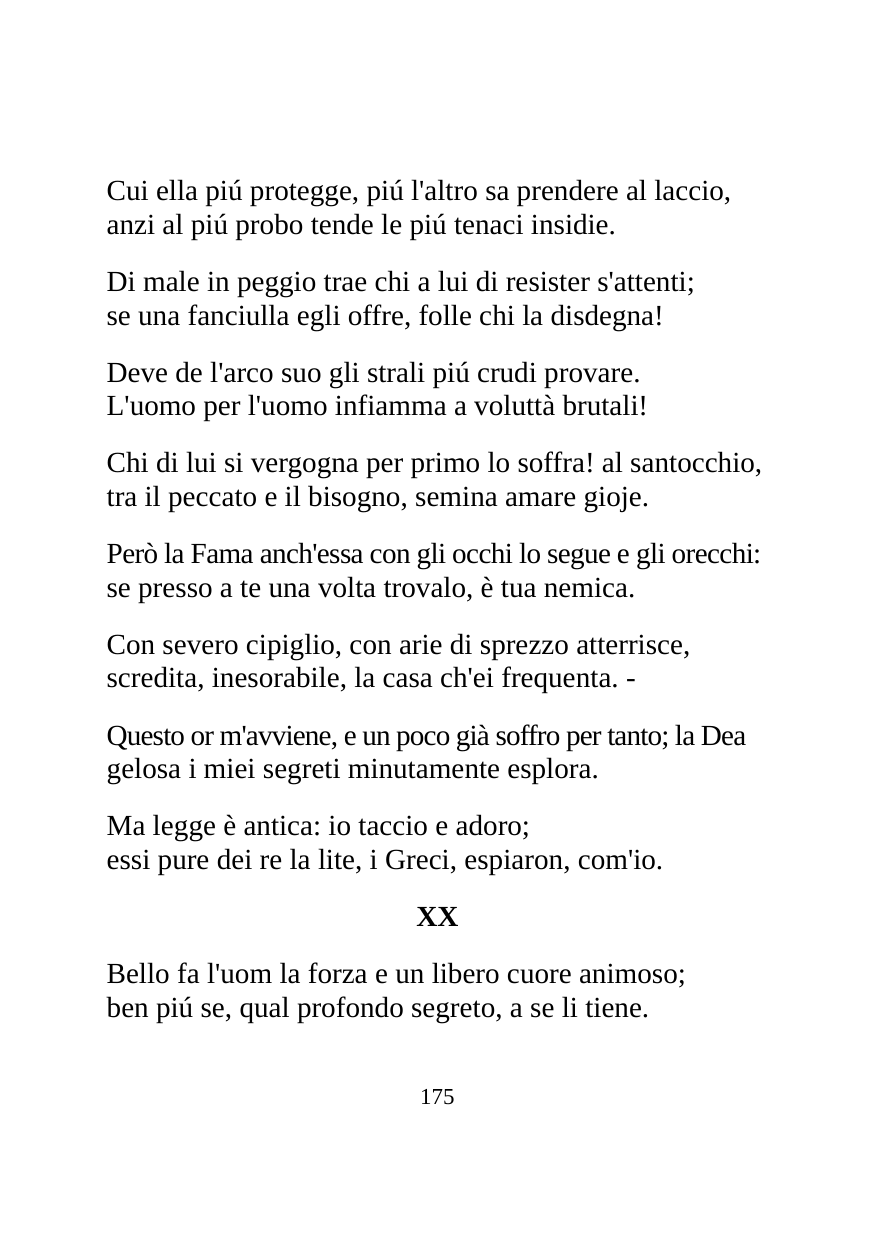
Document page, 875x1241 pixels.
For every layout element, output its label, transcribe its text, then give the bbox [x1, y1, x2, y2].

text gelosa i miei segreti minutamente esplora. [106, 751, 768, 785]
text XX [106, 899, 768, 933]
text tra il peccato e il bisogno, semina amare gioje. [106, 479, 768, 513]
text Deve de l'arco suo gli strali piú crudi provare. [106, 355, 768, 388]
text L'uomo per l'uomo infiamma a voluttà brutali! [106, 388, 768, 422]
text se presso a te una volta trovalo, è tua nemica. [106, 570, 768, 603]
text Chi di lui si vergogna per primo lo soffra! al santocchio, [106, 446, 768, 479]
text Però la Fama anch'essa con gli occhi lo segue e gli orecchi: [106, 536, 768, 570]
text se una fanciulla egli offre, folle chi la disdegna! [106, 298, 768, 331]
text ben piú se, qual profondo segreto, a se li tiene. [106, 990, 768, 1023]
text anzi al piú probo tende le piú tenaci insidie. [106, 207, 768, 241]
text Di male in peggio trae chi a lui di resister s'attenti; [106, 264, 768, 298]
text Cui ella piú protegge, piú l'altro sa prendere al laccio, [106, 173, 768, 207]
text Questo or m'avviene, e un poco già soffro per tanto; la Dea [106, 718, 768, 751]
text Con severo cipiglio, con arie di sprezzo atterrisce, [106, 627, 768, 661]
text Bello fa l'uom la forza e un libero cuore animoso; [106, 956, 768, 990]
text essi pure dei re la lite, i Greci, espiaron, com'io. [106, 842, 768, 876]
text Ma legge è antica: io taccio e adoro; [106, 808, 768, 842]
text scredita, inesorabile, la casa ch'ei frequenta. - [106, 661, 768, 694]
